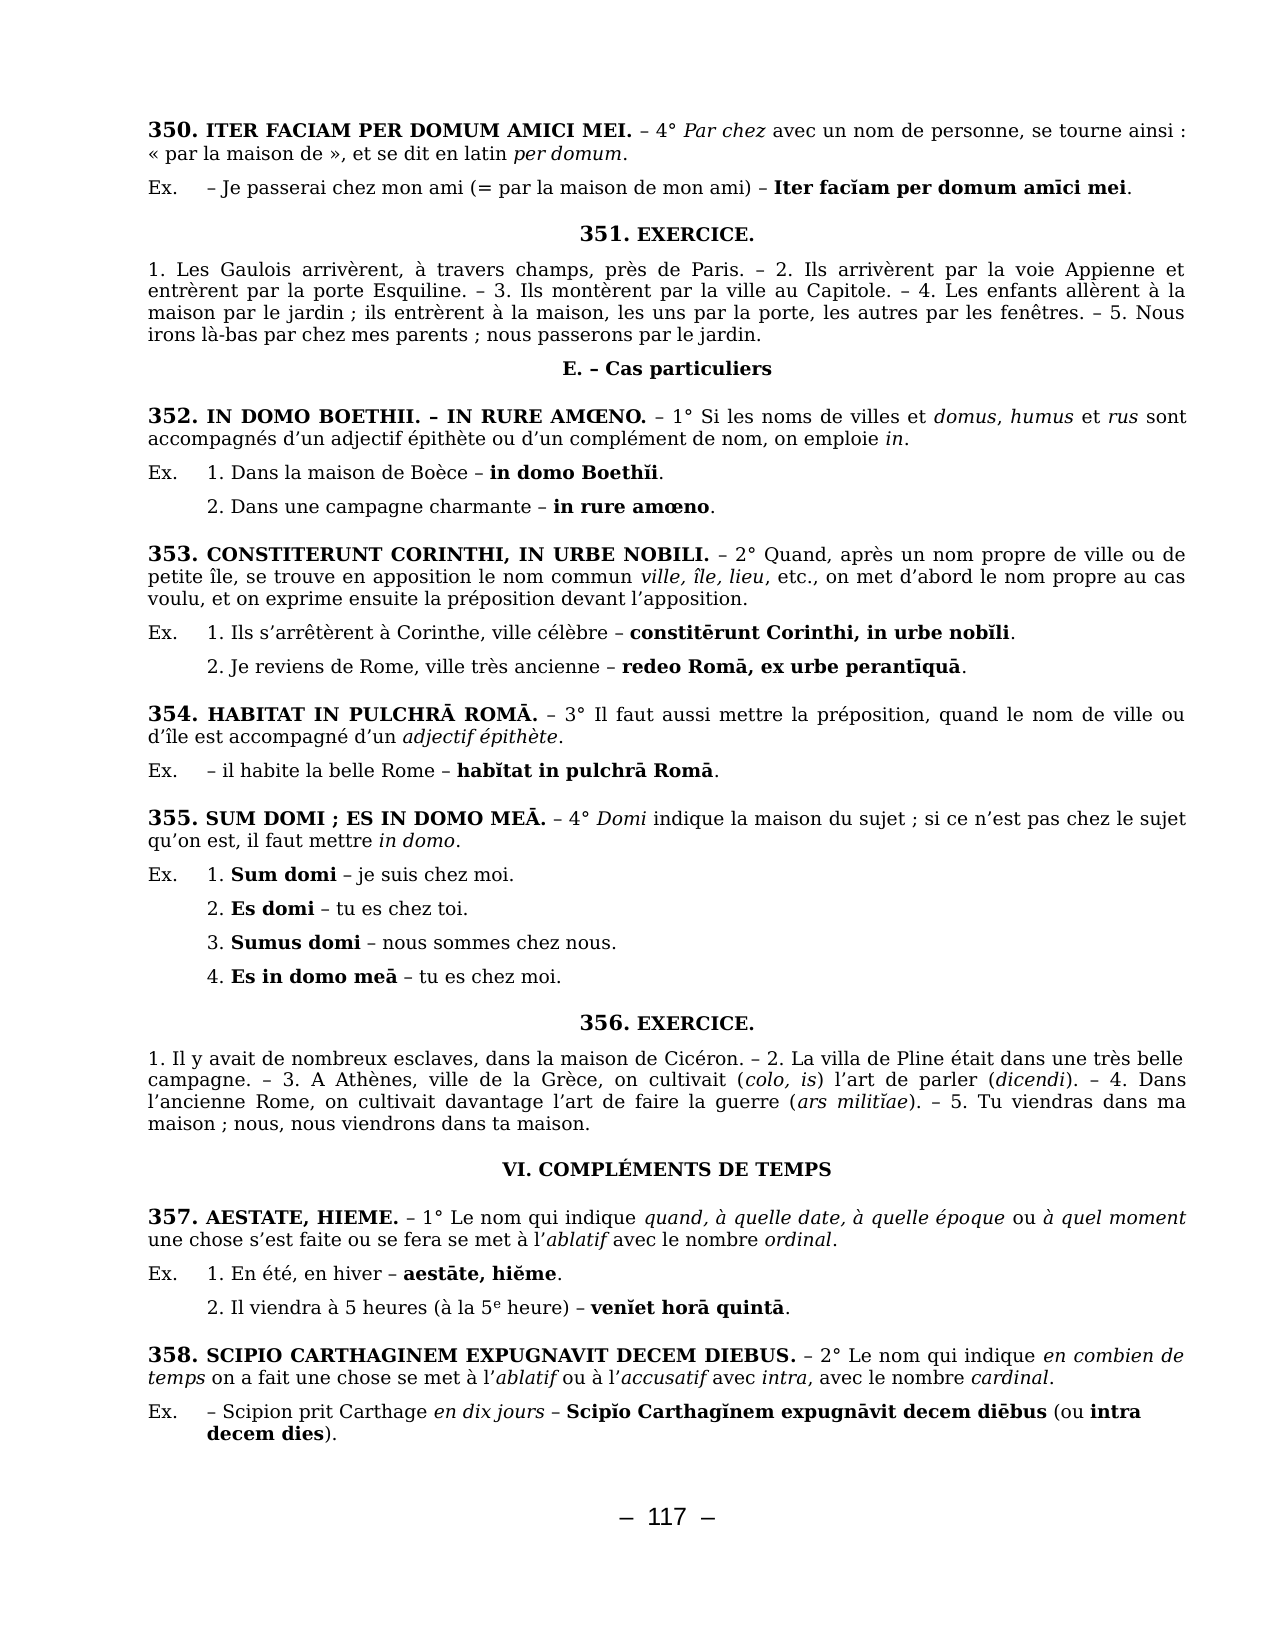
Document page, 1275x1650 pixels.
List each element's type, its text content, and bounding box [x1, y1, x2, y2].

text 2. Je reviens de Rome, ville très ancienne – redeo Romā, ex urbe perantīquā. [148, 656, 1186, 678]
text 2. Dans une campagne charmante – in rure amœno. [148, 496, 1186, 518]
text Ex. – Je passerai chez mon ami (= par la maison de mon ami) – Iter facĭam per domum amīci mei. [148, 177, 1186, 199]
text Ex. 1. En été, en hiver – aestāte, hiĕme. [148, 1263, 1186, 1285]
text 358. SCIPIO CARTHAGINEM EXPUGNAVIT DECEM DIEBUS. – 2° Le nom qui indique en combien de temps on a fait une chose se met à l’ablatif ou à l’accusatif avec intra, avec le nombre cardinal. [148, 1342, 1186, 1389]
text 355. SUM DOMI ; ES IN DOMO MEĀ. – 4° Domi indique la maison du sujet ; si ce n’est pas chez le sujet qu’on est, il faut mettre in domo. [148, 805, 1186, 852]
text 3. Sumus domi – nous sommes chez nous. [148, 932, 1186, 954]
text VI. COMPLÉMENTS DE TEMPS [148, 1159, 1186, 1181]
text 353. CONSTITERUNT CORINTHI, IN URBE NOBILI. – 2° Quand, après un nom propre de ville ou de petite île, se trouve en apposition le nom commun ville, île, lieu, etc., on met d’abord le nom propre au cas voulu, et on exprime ensuite la préposition devant l’apposition. [148, 542, 1186, 610]
text 350. ITER FACIAM PER DOMUM AMICI MEI. – 4° Par chez avec un nom de personne, se tourne ainsi : « par la maison de », et se dit en latin per domum. [148, 118, 1186, 165]
text Ex. 1. Ils s’arrêtèrent à Corinthe, ville célèbre – constitērunt Corinthi, in urbe nobĭli. [148, 622, 1186, 644]
text Ex. 1. Sum domi – je suis chez moi. [148, 864, 1186, 886]
text E. – Cas particuliers [148, 358, 1186, 380]
text Ex. – il habite la belle Rome – habĭtat in pulchrā Romā. [148, 760, 1186, 782]
text 354. HABITAT IN PULCHRĀ ROMĀ. – 3° Il faut aussi mettre la préposition, quand le nom de ville ou d’île est accompagné d’un adjectif épithète. [148, 701, 1186, 748]
text 4. Es in domo meā – tu es chez moi. [148, 966, 1186, 988]
text 351. EXERCICE. [148, 222, 1186, 247]
text 1. Les Gaulois arrivèrent, à travers champs, près de Paris. – 2. Ils arrivèrent par la voie Appienne et entrèrent par la porte Esquiline. – 3. Ils montèrent par la ville au Capitole. – 4. Les enfants allèrent à la maison par le jardin ; ils entrèrent à la maison, les uns par la porte, les autres par les fenêtres. – 5. Nous irons là-bas par chez mes parents ; nous passerons par le jardin. [148, 259, 1186, 346]
text 356. EXERCICE. [148, 1011, 1186, 1036]
text 352. IN DOMO BOETHII. – IN RURE AMŒNO. – 1° Si les noms de villes et domus, humus et rus sont accompagnés d’un adjectif épithète ou d’un complément de nom, on emploie in. [148, 404, 1186, 450]
text 2. Il viendra à 5 heures (à la 5e heure) – venĭet horā quintā. [148, 1297, 1186, 1319]
text Ex. 1. Dans la maison de Boèce – in domo Boethĭi. [148, 462, 1186, 484]
text 357. AESTATE, HIEME. – 1° Le nom qui indique quand, à quelle date, à quelle époque ou à quel moment une chose s’est faite ou se fera se met à l’ablatif avec le nombre ordinal. [148, 1204, 1186, 1251]
text Ex. – Scipion prit Carthage en dix jours – Scipĭo Carthagĭnem expugnāvit decem diēbus (ou intra decem dies). [148, 1401, 1186, 1445]
text 1. Il y avait de nombreux esclaves, dans la maison de Cicéron. – 2. La villa de Pline était dans une très belle campagne. – 3. A Athènes, ville de la Grèce, on cultivait (colo, is) l’art de parler (dicendi). – 4. Dans l’ancienne Rome, on cultivait davantage l’art de faire la guerre (ars militĭae). – 5. Tu viendras dans ma maison ; nous, nous viendrons dans ta maison. [148, 1048, 1186, 1135]
text 2. Es domi – tu es chez toi. [148, 898, 1186, 920]
